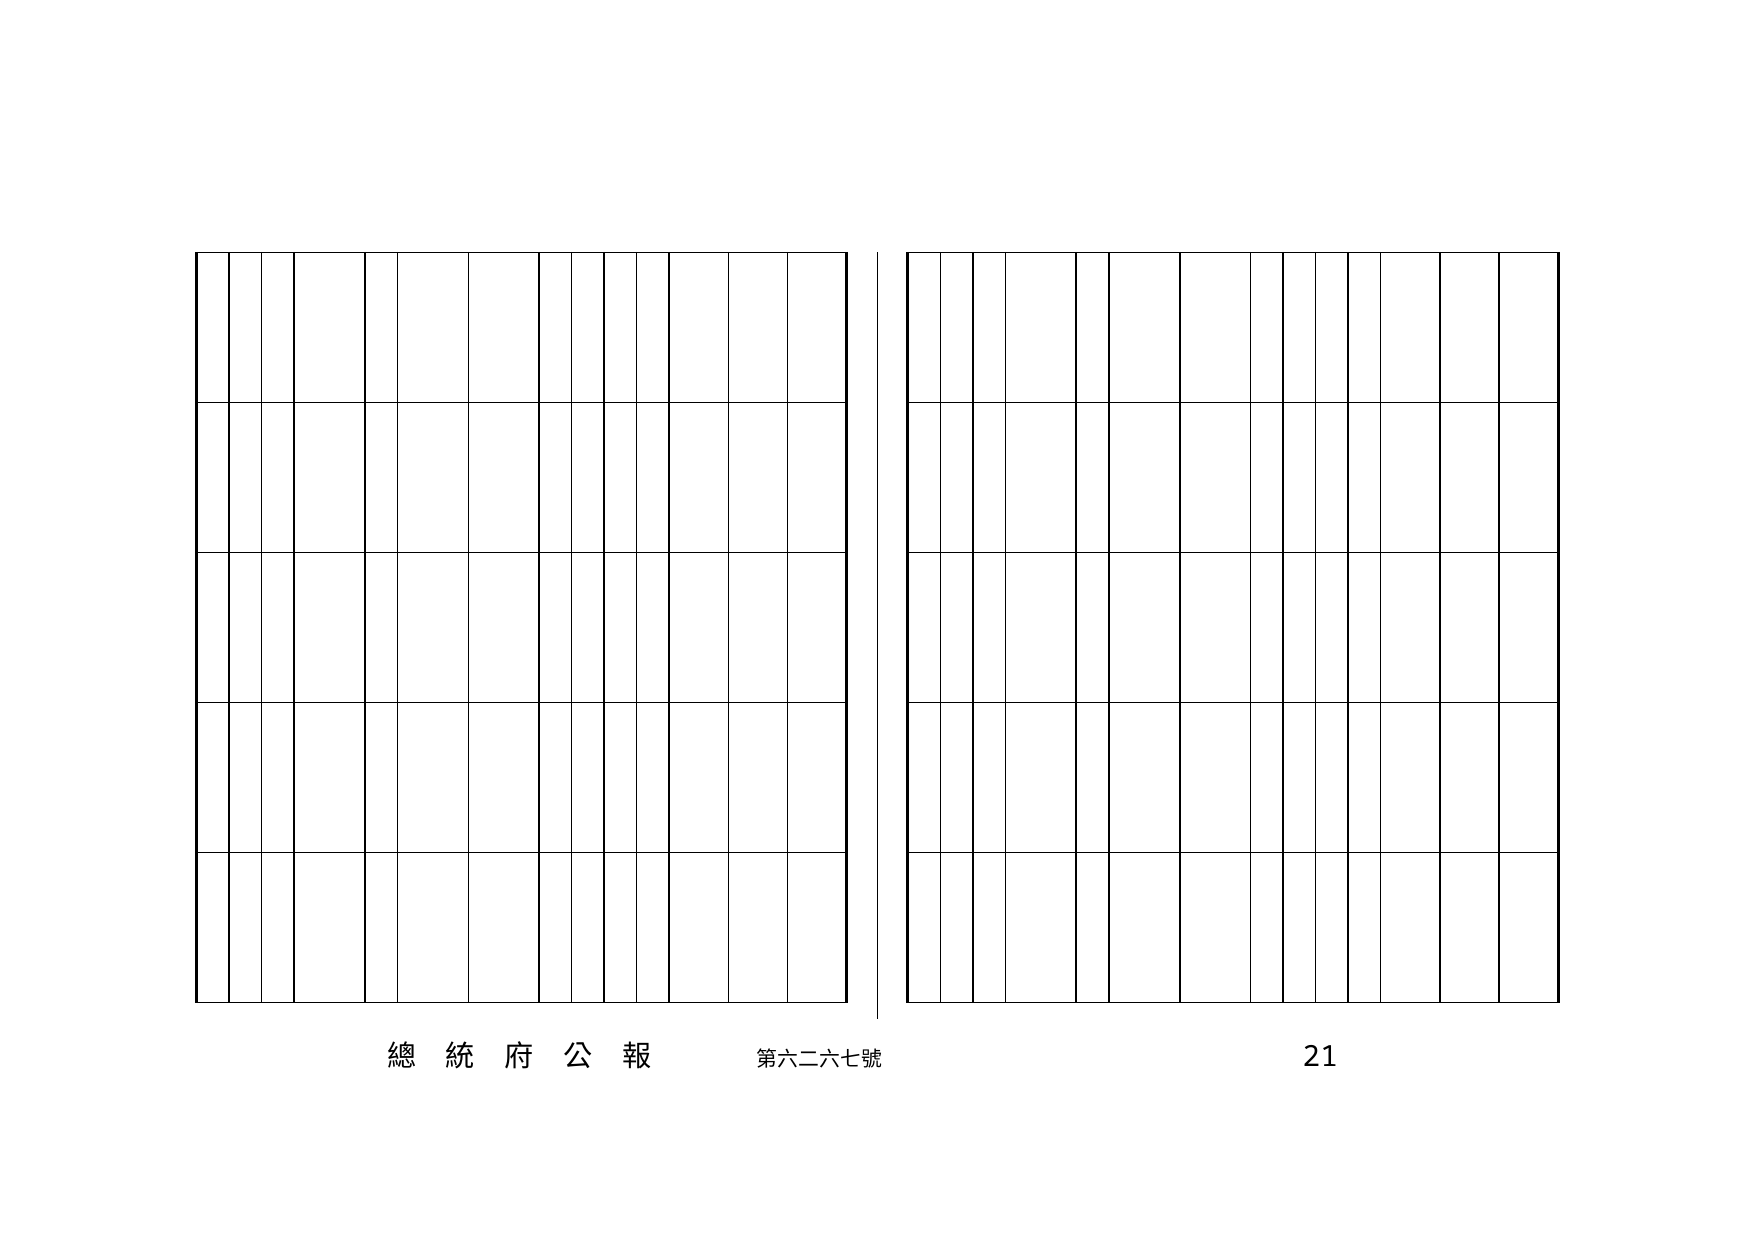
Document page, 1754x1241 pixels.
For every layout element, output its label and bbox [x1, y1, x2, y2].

table_cell [540, 403, 571, 552]
table_cell [605, 553, 636, 702]
table_cell [366, 703, 397, 852]
table_cell [1156, 553, 1179, 702]
table_cell [1203, 553, 1227, 702]
table_cell [1029, 553, 1053, 702]
table_cell [1316, 853, 1347, 1002]
table_cell [1441, 553, 1469, 702]
table_cell [909, 253, 940, 402]
table_cell [817, 703, 845, 852]
table_cell [1251, 403, 1282, 552]
table_cell [699, 253, 728, 402]
table_cell [1110, 553, 1132, 702]
table_cell [1381, 853, 1410, 1002]
table_cell [1469, 853, 1498, 1002]
table_cell [1029, 253, 1053, 402]
table_cell [729, 253, 758, 402]
table_cell [540, 703, 571, 852]
table_cell [637, 553, 668, 702]
table_cell [492, 253, 516, 402]
table_cell [1410, 703, 1439, 852]
table_cell [366, 853, 397, 1002]
table_cell [1284, 853, 1315, 1002]
table_cell [262, 853, 293, 1002]
table_cell [941, 703, 972, 852]
table_cell [1500, 553, 1528, 702]
table_cell [1006, 403, 1029, 552]
table_cell [1284, 253, 1315, 402]
table_cell [1110, 403, 1132, 552]
table_cell [1227, 703, 1250, 852]
table_cell [398, 403, 421, 552]
table_cell [1227, 853, 1250, 1002]
table_cell [1227, 403, 1250, 552]
table_cell [295, 703, 317, 852]
table_cell [817, 853, 845, 1002]
table_cell [605, 253, 636, 402]
table_cell [540, 553, 571, 702]
table_cell [492, 553, 516, 702]
table_cell [1133, 253, 1156, 402]
table_cell [1203, 703, 1227, 852]
table_cell [974, 403, 1005, 552]
table_cell [262, 403, 293, 552]
table_cell [729, 853, 758, 1002]
table_cell [1006, 553, 1029, 702]
table_cell [295, 403, 317, 552]
table_cell [1227, 253, 1250, 402]
table_cell [1410, 403, 1439, 552]
table_cell [670, 553, 699, 702]
table_cell [572, 553, 603, 702]
table_cell [1316, 253, 1347, 402]
table_cell [492, 403, 516, 552]
table_cell [1110, 853, 1132, 1002]
table_cell [1077, 253, 1108, 402]
table_cell [572, 253, 603, 402]
table_cell [230, 253, 261, 402]
table_cell [198, 253, 228, 402]
table_cell [1410, 853, 1439, 1002]
table_cell [1181, 403, 1203, 552]
table_cell [262, 253, 293, 402]
table_cell [1181, 253, 1203, 402]
table_cell [318, 403, 341, 552]
table_cell [909, 853, 940, 1002]
table_cell [1029, 703, 1053, 852]
table_cell [1077, 553, 1108, 702]
table_cell [1469, 703, 1498, 852]
table_cell [445, 703, 468, 852]
table_cell [1133, 403, 1156, 552]
table_cell [366, 403, 397, 552]
table_cell [1251, 253, 1282, 402]
table_cell [1053, 703, 1075, 852]
table_cell [1181, 703, 1203, 852]
table_cell [572, 403, 603, 552]
table_cell [1529, 403, 1557, 552]
table_cell [1381, 253, 1410, 402]
table_cell [1529, 553, 1557, 702]
table_cell [1529, 703, 1557, 852]
table_cell [341, 853, 364, 1002]
table_cell [974, 703, 1005, 852]
table_cell [729, 553, 758, 702]
table_cell [729, 403, 758, 552]
table_cell [295, 853, 317, 1002]
table_cell [421, 703, 444, 852]
table_cell [445, 853, 468, 1002]
table_cell [1316, 703, 1347, 852]
table_cell [605, 403, 636, 552]
table_cell [1251, 853, 1282, 1002]
table_cell [492, 853, 516, 1002]
table_cell [1349, 553, 1380, 702]
table_cell [1203, 403, 1227, 552]
table_cell [398, 253, 421, 402]
table_cell [758, 553, 787, 702]
table_cell [670, 403, 699, 552]
table_cell [421, 403, 444, 552]
table_cell [758, 403, 787, 552]
table_cell [295, 553, 317, 702]
table_cell [516, 253, 538, 402]
table_cell [516, 853, 538, 1002]
table_cell [230, 403, 261, 552]
table_cell [366, 253, 397, 402]
table_cell [1133, 853, 1156, 1002]
table_cell [1316, 553, 1347, 702]
table_cell [1469, 553, 1498, 702]
table_cell [1441, 853, 1469, 1002]
table_cell [758, 253, 787, 402]
table_cell [318, 253, 341, 402]
table_cell [1349, 403, 1380, 552]
table_cell [1284, 403, 1315, 552]
table_cell [758, 703, 787, 852]
table_cell [1029, 853, 1053, 1002]
table_cell [572, 853, 603, 1002]
table_cell [295, 253, 317, 402]
table_cell [1181, 853, 1203, 1002]
table_cell [729, 703, 758, 852]
table_cell [788, 703, 817, 852]
table_cell [469, 553, 492, 702]
table_cell [974, 253, 1005, 402]
table_cell [941, 253, 972, 402]
table_cell [670, 253, 699, 402]
table_cell [909, 403, 940, 552]
table_cell [941, 853, 972, 1002]
table_cell [540, 253, 571, 402]
table_cell [1441, 403, 1469, 552]
table_cell [1529, 253, 1557, 402]
table_cell [817, 553, 845, 702]
table_cell [1053, 553, 1075, 702]
table_cell [398, 853, 421, 1002]
table_cell [605, 703, 636, 852]
table_cell [445, 403, 468, 552]
table_cell [817, 253, 845, 402]
table_cell [1469, 403, 1498, 552]
table_cell [1133, 553, 1156, 702]
table_cell [1500, 253, 1528, 402]
table_cell [637, 853, 668, 1002]
table_cell [1284, 703, 1315, 852]
table_cell [909, 553, 940, 702]
table_cell [1053, 253, 1075, 402]
table_cell [909, 703, 940, 852]
table_cell [1006, 253, 1029, 402]
table_cell [516, 403, 538, 552]
table_cell [492, 703, 516, 852]
table_cell [1410, 253, 1439, 402]
table_cell [1156, 253, 1179, 402]
table_cell [516, 703, 538, 852]
table_cell [469, 253, 492, 402]
table_cell [1251, 703, 1282, 852]
table_cell [341, 403, 364, 552]
table_cell [1006, 703, 1029, 852]
table_cell [941, 403, 972, 552]
table_cell [469, 703, 492, 852]
table_cell [1053, 853, 1075, 1002]
table_cell [1469, 253, 1498, 402]
table_cell [1500, 703, 1528, 852]
table_cell [699, 703, 728, 852]
table_cell [1381, 703, 1410, 852]
table_cell [1110, 253, 1132, 402]
table_cell [1284, 553, 1315, 702]
table_cell [1529, 853, 1557, 1002]
table_cell [1156, 703, 1179, 852]
table_cell [1441, 253, 1469, 402]
table_cell [788, 553, 817, 702]
table_cell [366, 553, 397, 702]
table_cell [398, 553, 421, 702]
table_cell [341, 553, 364, 702]
table_cell [788, 403, 817, 552]
table_cell [318, 703, 341, 852]
table_cell [637, 403, 668, 552]
table_cell [1500, 403, 1528, 552]
table_cell [974, 553, 1005, 702]
table_cell [699, 403, 728, 552]
table_cell [1349, 703, 1380, 852]
table_cell [1203, 853, 1227, 1002]
table_cell [1203, 253, 1227, 402]
table_cell [421, 853, 444, 1002]
table_cell [1381, 553, 1410, 702]
table_cell [318, 553, 341, 702]
table_cell [469, 403, 492, 552]
table_cell [1029, 403, 1053, 552]
table_cell [445, 253, 468, 402]
table_cell [788, 253, 817, 402]
table_cell [1133, 703, 1156, 852]
table_cell [421, 253, 444, 402]
table_cell [262, 703, 293, 852]
table_cell [637, 253, 668, 402]
table_cell [1181, 553, 1203, 702]
table_cell [1077, 853, 1108, 1002]
table_cell [341, 703, 364, 852]
table_cell [262, 553, 293, 702]
table_cell [699, 553, 728, 702]
table_cell [1110, 703, 1132, 852]
table_cell [1316, 403, 1347, 552]
table_cell [572, 703, 603, 852]
table_cell [605, 853, 636, 1002]
table_cell [699, 853, 728, 1002]
table_cell [637, 703, 668, 852]
table_cell [1156, 853, 1179, 1002]
table_cell [974, 853, 1005, 1002]
table_cell [198, 853, 228, 1002]
table_cell [941, 553, 972, 702]
table_cell [1251, 553, 1282, 702]
table_cell [230, 553, 261, 702]
table_cell [1006, 853, 1029, 1002]
table_cell [788, 853, 817, 1002]
table_cell [445, 553, 468, 702]
table_cell [469, 853, 492, 1002]
table_cell [1349, 853, 1380, 1002]
table_cell [516, 553, 538, 702]
table_cell [670, 853, 699, 1002]
table_cell [230, 703, 261, 852]
table_cell [421, 553, 444, 702]
table_cell [198, 703, 228, 852]
table_cell [670, 703, 699, 852]
table_cell [1500, 853, 1528, 1002]
table_cell [817, 403, 845, 552]
table_cell [398, 703, 421, 852]
table_cell [1441, 703, 1469, 852]
table_cell [1227, 553, 1250, 702]
table_cell [230, 853, 261, 1002]
table_cell [198, 403, 228, 552]
table_cell [341, 253, 364, 402]
table_cell [540, 853, 571, 1002]
table_cell [1156, 403, 1179, 552]
table_cell [1349, 253, 1380, 402]
table_cell [1077, 403, 1108, 552]
table_cell [1410, 553, 1439, 702]
table_cell [1077, 703, 1108, 852]
table_cell [318, 853, 341, 1002]
table_cell [1053, 403, 1075, 552]
table_cell [198, 553, 228, 702]
table_cell [1381, 403, 1410, 552]
table_cell [758, 853, 787, 1002]
